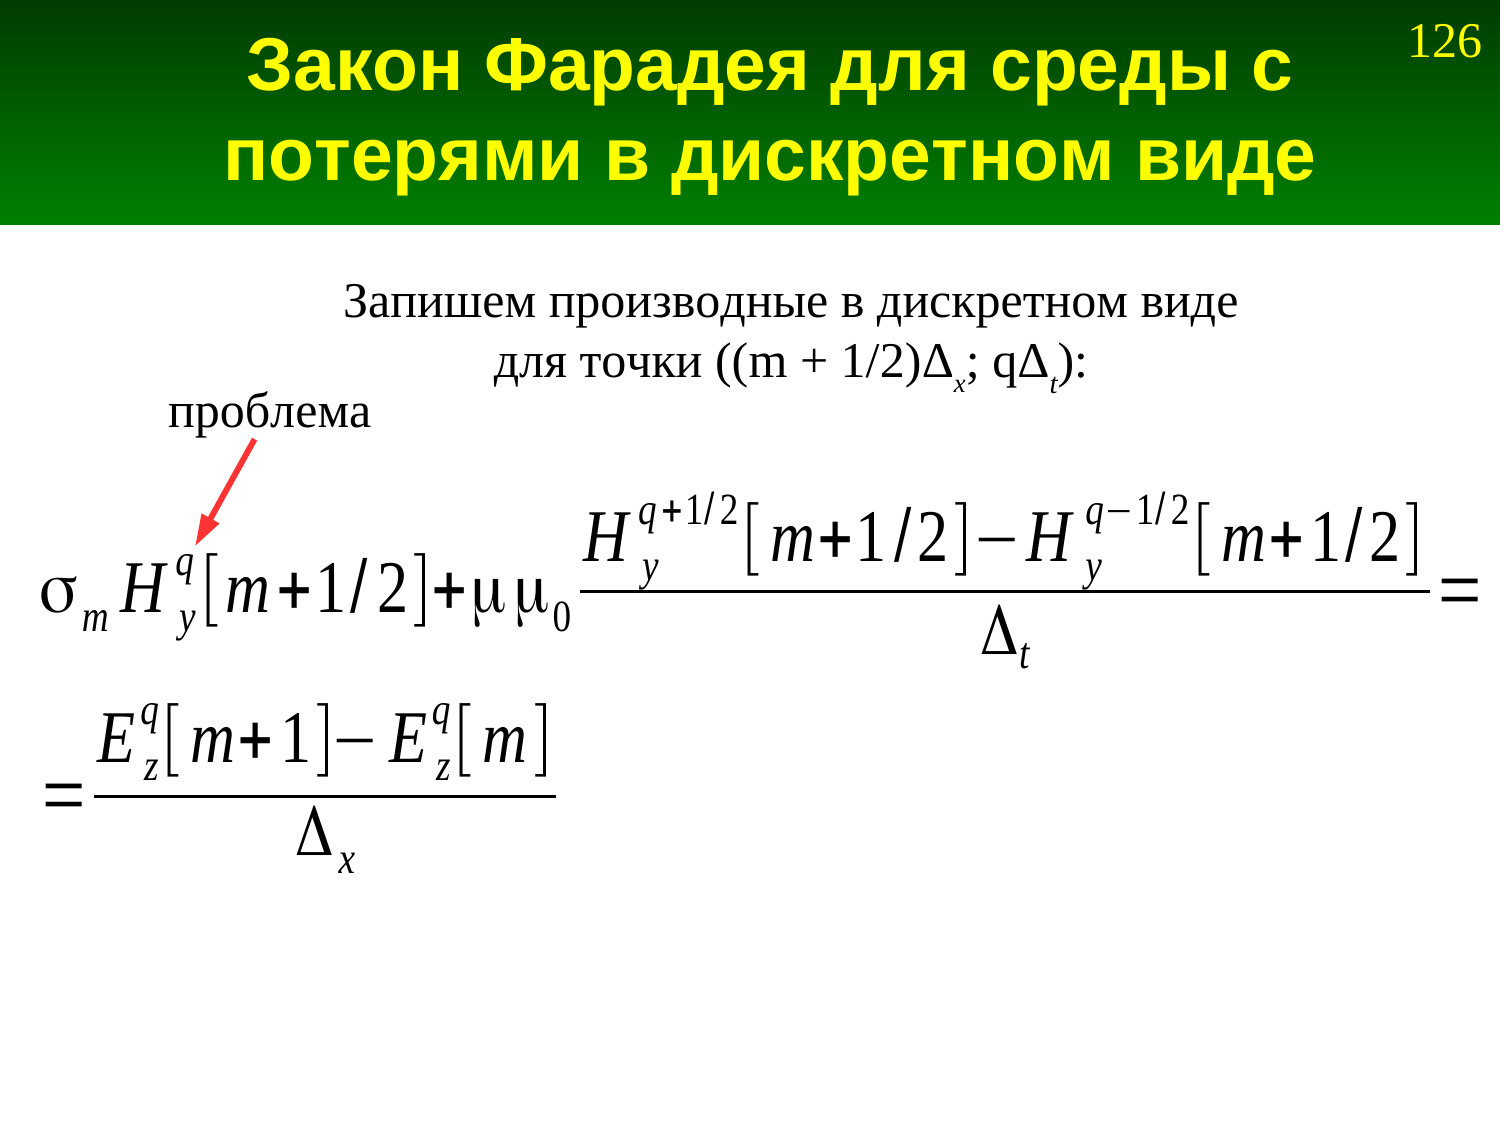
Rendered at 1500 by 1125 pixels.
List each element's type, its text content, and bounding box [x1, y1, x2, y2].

chart [23, 482, 1500, 882]
text_box проблема [153, 370, 387, 446]
text_box Запишем производные в дискретном виде для точки ((m + 1/2)Δx; qΔt): [328, 259, 1268, 407]
title Закон Фарадея для среды с потерями в дискретном виде [100, 7, 1441, 204]
